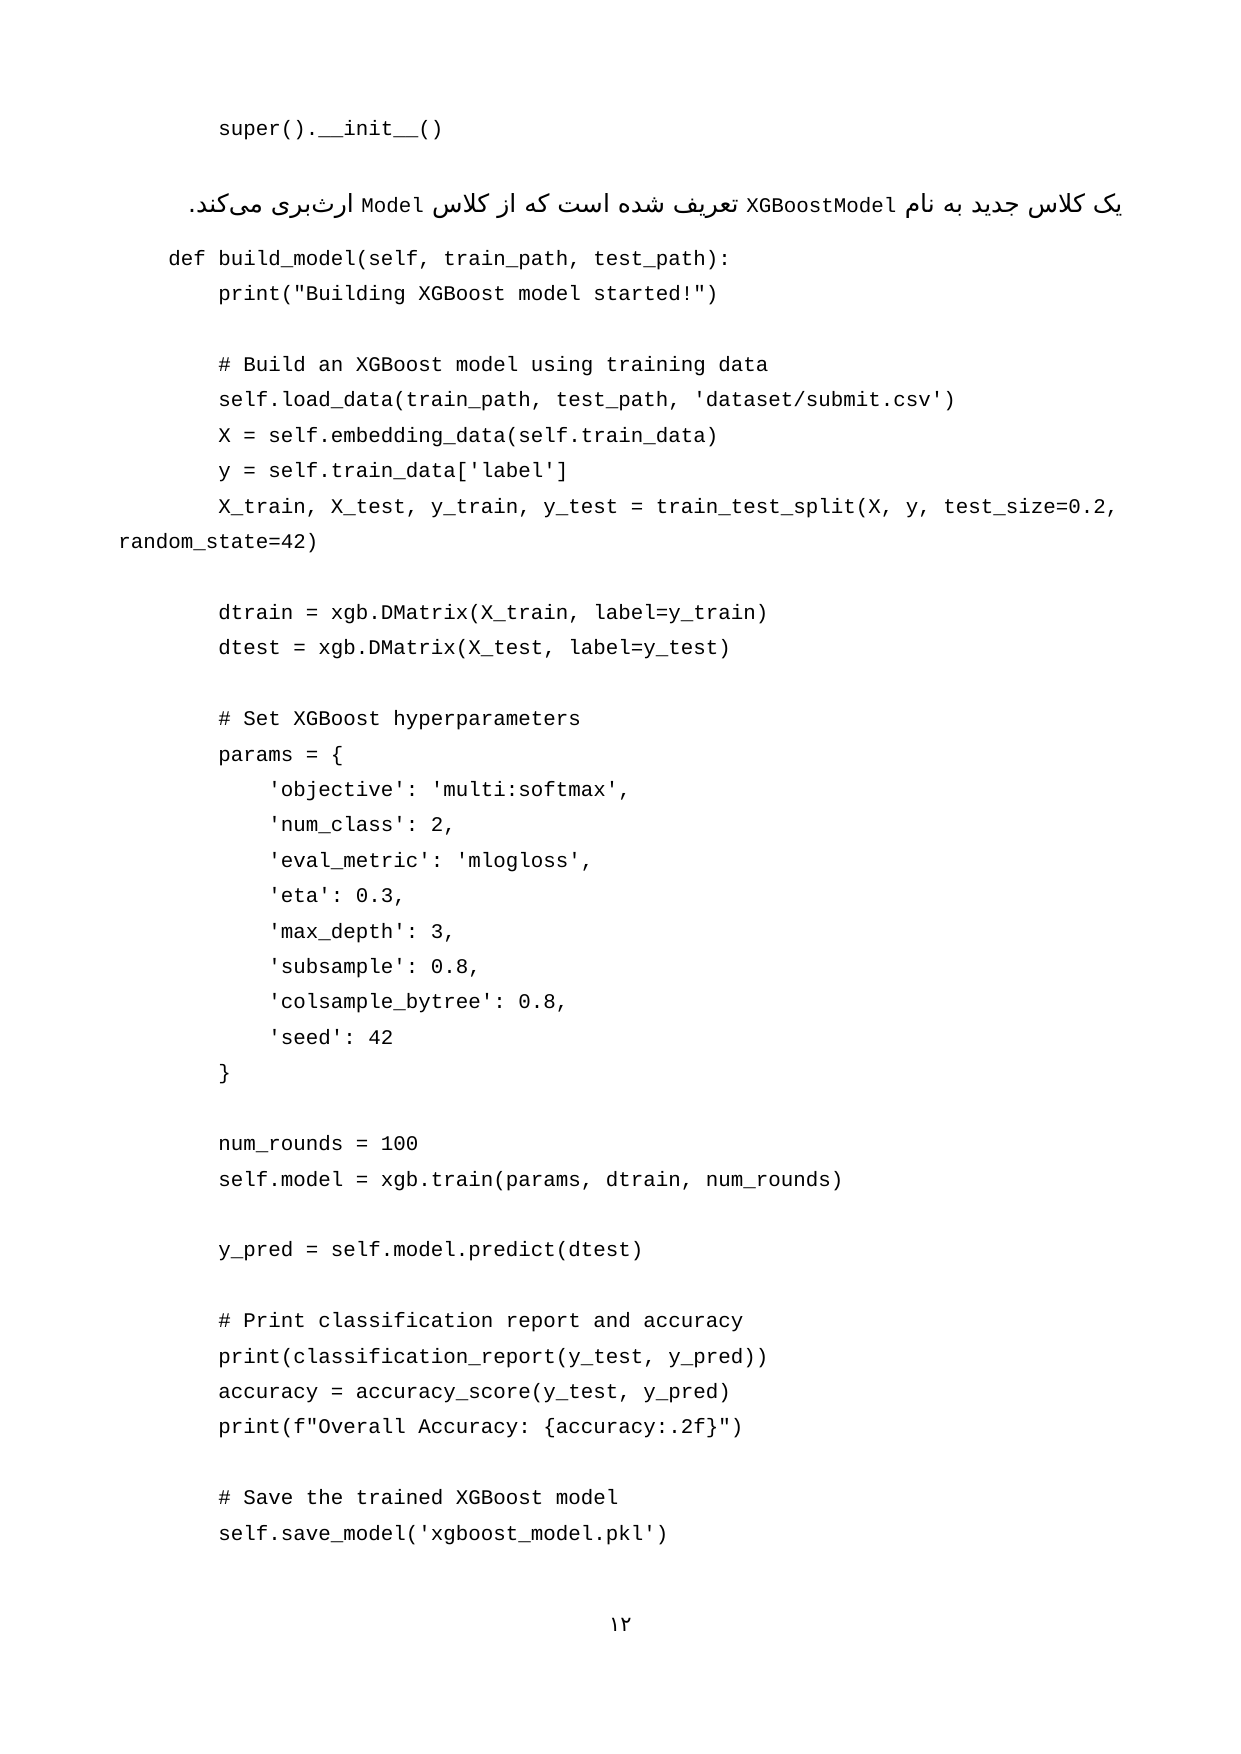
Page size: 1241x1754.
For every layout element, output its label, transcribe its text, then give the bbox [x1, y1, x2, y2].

text X_train, X_test, y_train, y_test = train_test_split(X, y, test_size=0.2, random_state=42) [118, 496, 1122, 555]
text print(classification_report(y_test, y_pred)) [118, 1346, 1122, 1369]
text # Print classification report and accuracy [118, 1310, 1122, 1334]
text self.save_model('xgboost_model.pkl') [118, 1523, 1122, 1546]
text 'num_class': 2, [118, 814, 1122, 838]
text یک کلاس جدید به نام XGBoostModel تعریف شده است که از کلاس Model ارث‌بری می‌کند. [118, 189, 1122, 218]
text print("Building XGBoost model started!") [118, 283, 1122, 307]
text 'eta': 0.3, [118, 885, 1122, 909]
text 'colsample_bytree': 0.8, [118, 991, 1122, 1015]
text y_pred = self.model.predict(dtest) [118, 1239, 1122, 1263]
text super().__init__() [118, 118, 1122, 142]
text dtest = xgb.DMatrix(X_test, label=y_test) [118, 637, 1122, 661]
text # Save the trained XGBoost model [118, 1487, 1122, 1511]
text y = self.train_data['label'] [118, 460, 1122, 484]
text 'max_depth': 3, [118, 921, 1122, 944]
text } [118, 1062, 1122, 1086]
text params = { [118, 743, 1122, 767]
text 'objective': 'multi:softmax', [118, 779, 1122, 803]
text # Build an XGBoost model using training data [118, 354, 1122, 378]
text self.model = xgb.train(params, dtrain, num_rounds) [118, 1168, 1122, 1192]
text 'eval_metric': 'mlogloss', [118, 850, 1122, 873]
text num_rounds = 100 [118, 1133, 1122, 1157]
text accuracy = accuracy_score(y_test, y_pred) [118, 1381, 1122, 1405]
text dtrain = xgb.DMatrix(X_train, label=y_train) [118, 602, 1122, 626]
text 'subsample': 0.8, [118, 956, 1122, 980]
text def build_model(self, train_path, test_path): [118, 248, 1122, 271]
text self.load_data(train_path, test_path, 'dataset/submit.csv') [118, 389, 1122, 413]
text print(f"Overall Accuracy: {accuracy:.2f}") [118, 1416, 1122, 1440]
text 'seed': 42 [118, 1027, 1122, 1051]
text X = self.embedding_data(self.train_data) [118, 425, 1122, 448]
text # Set XGBoost hyperparameters [118, 708, 1122, 732]
